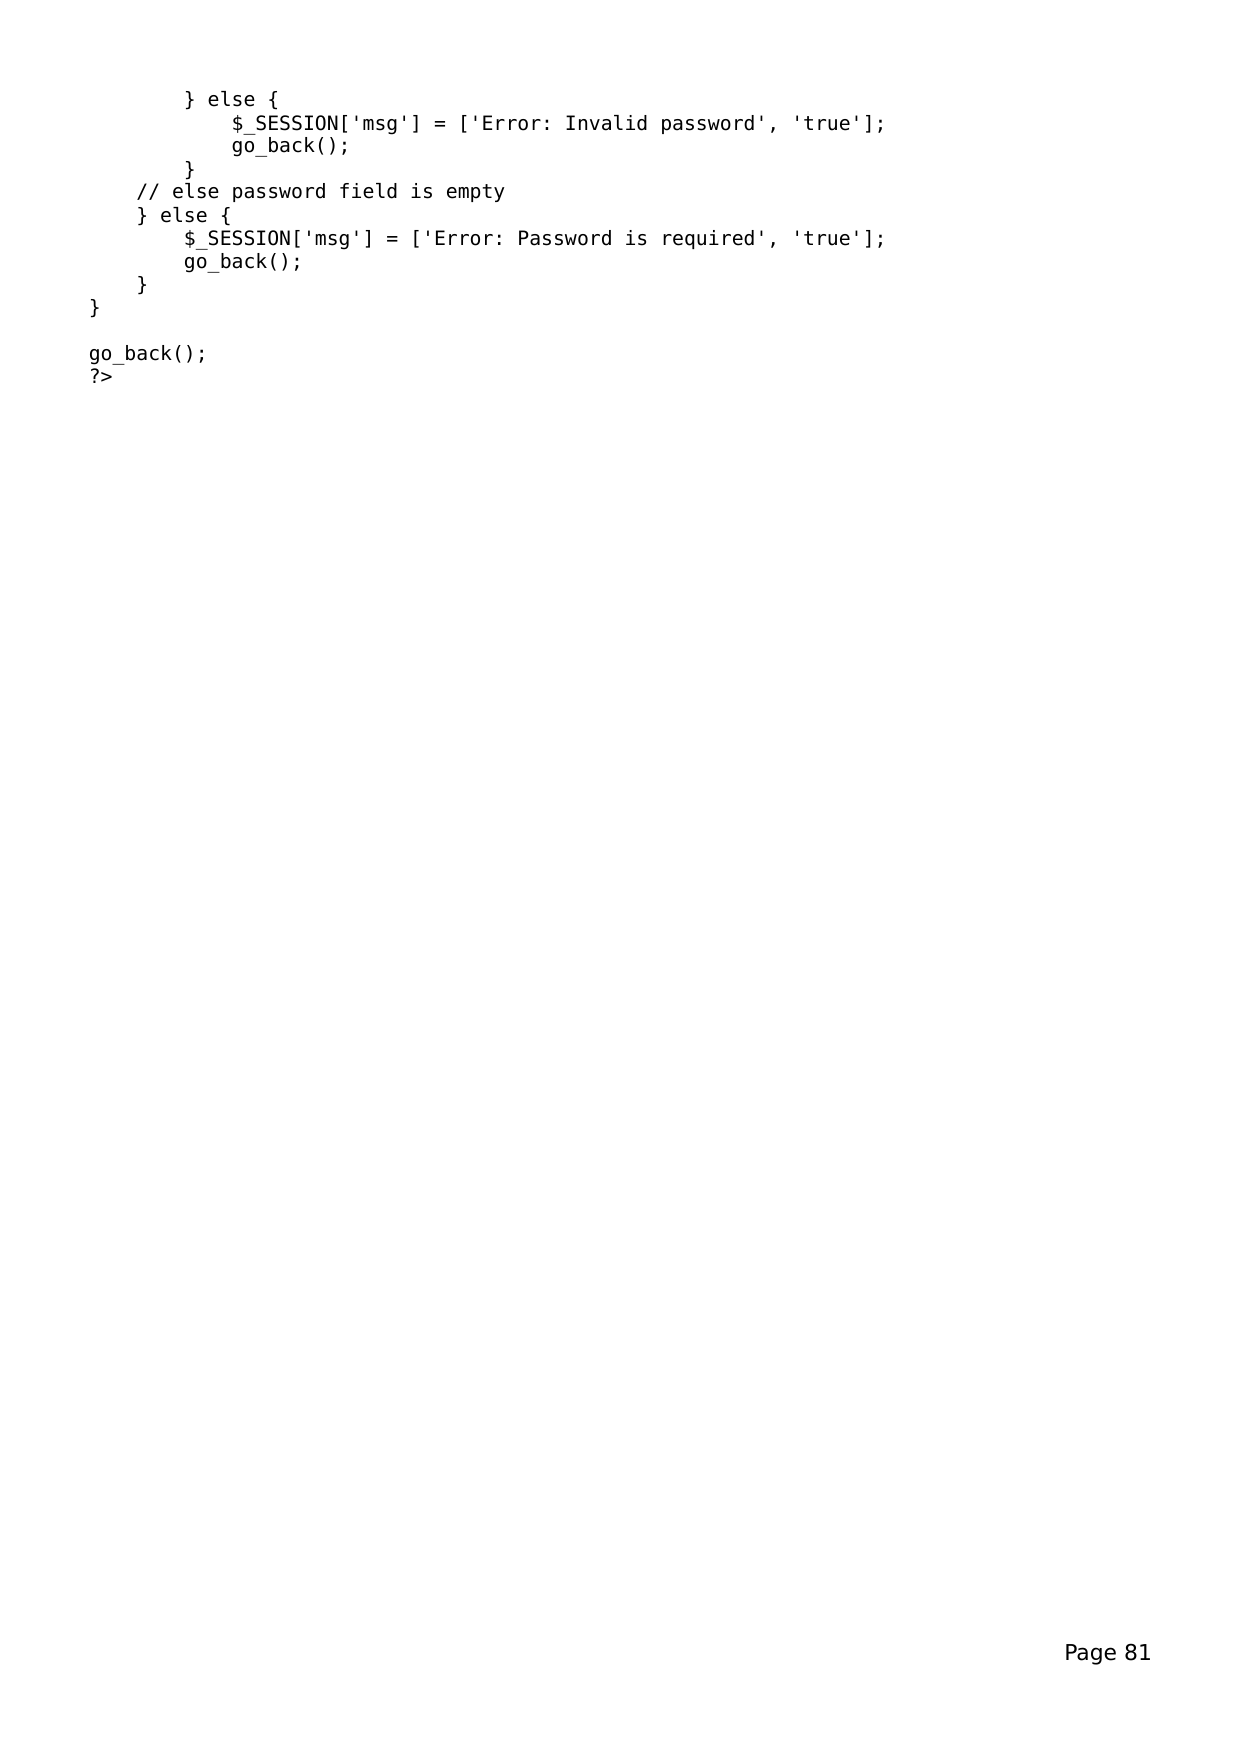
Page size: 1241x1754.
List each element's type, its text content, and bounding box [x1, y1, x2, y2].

text $_SESSION['msg'] = ['Error: Invalid password', 'true']; [88, 112, 1152, 134]
text // else password field is empty [88, 181, 1152, 204]
text } [88, 158, 1152, 181]
text go_back(); [88, 342, 1152, 365]
text go_back(); [88, 134, 1152, 158]
text } [88, 273, 1152, 296]
text } else { [88, 204, 1152, 227]
text go_back(); [88, 250, 1152, 273]
text $_SESSION['msg'] = ['Error: Password is required', 'true']; [88, 227, 1152, 250]
text ?> [88, 365, 1152, 388]
text } else { [88, 88, 1152, 112]
text } [88, 296, 1152, 319]
